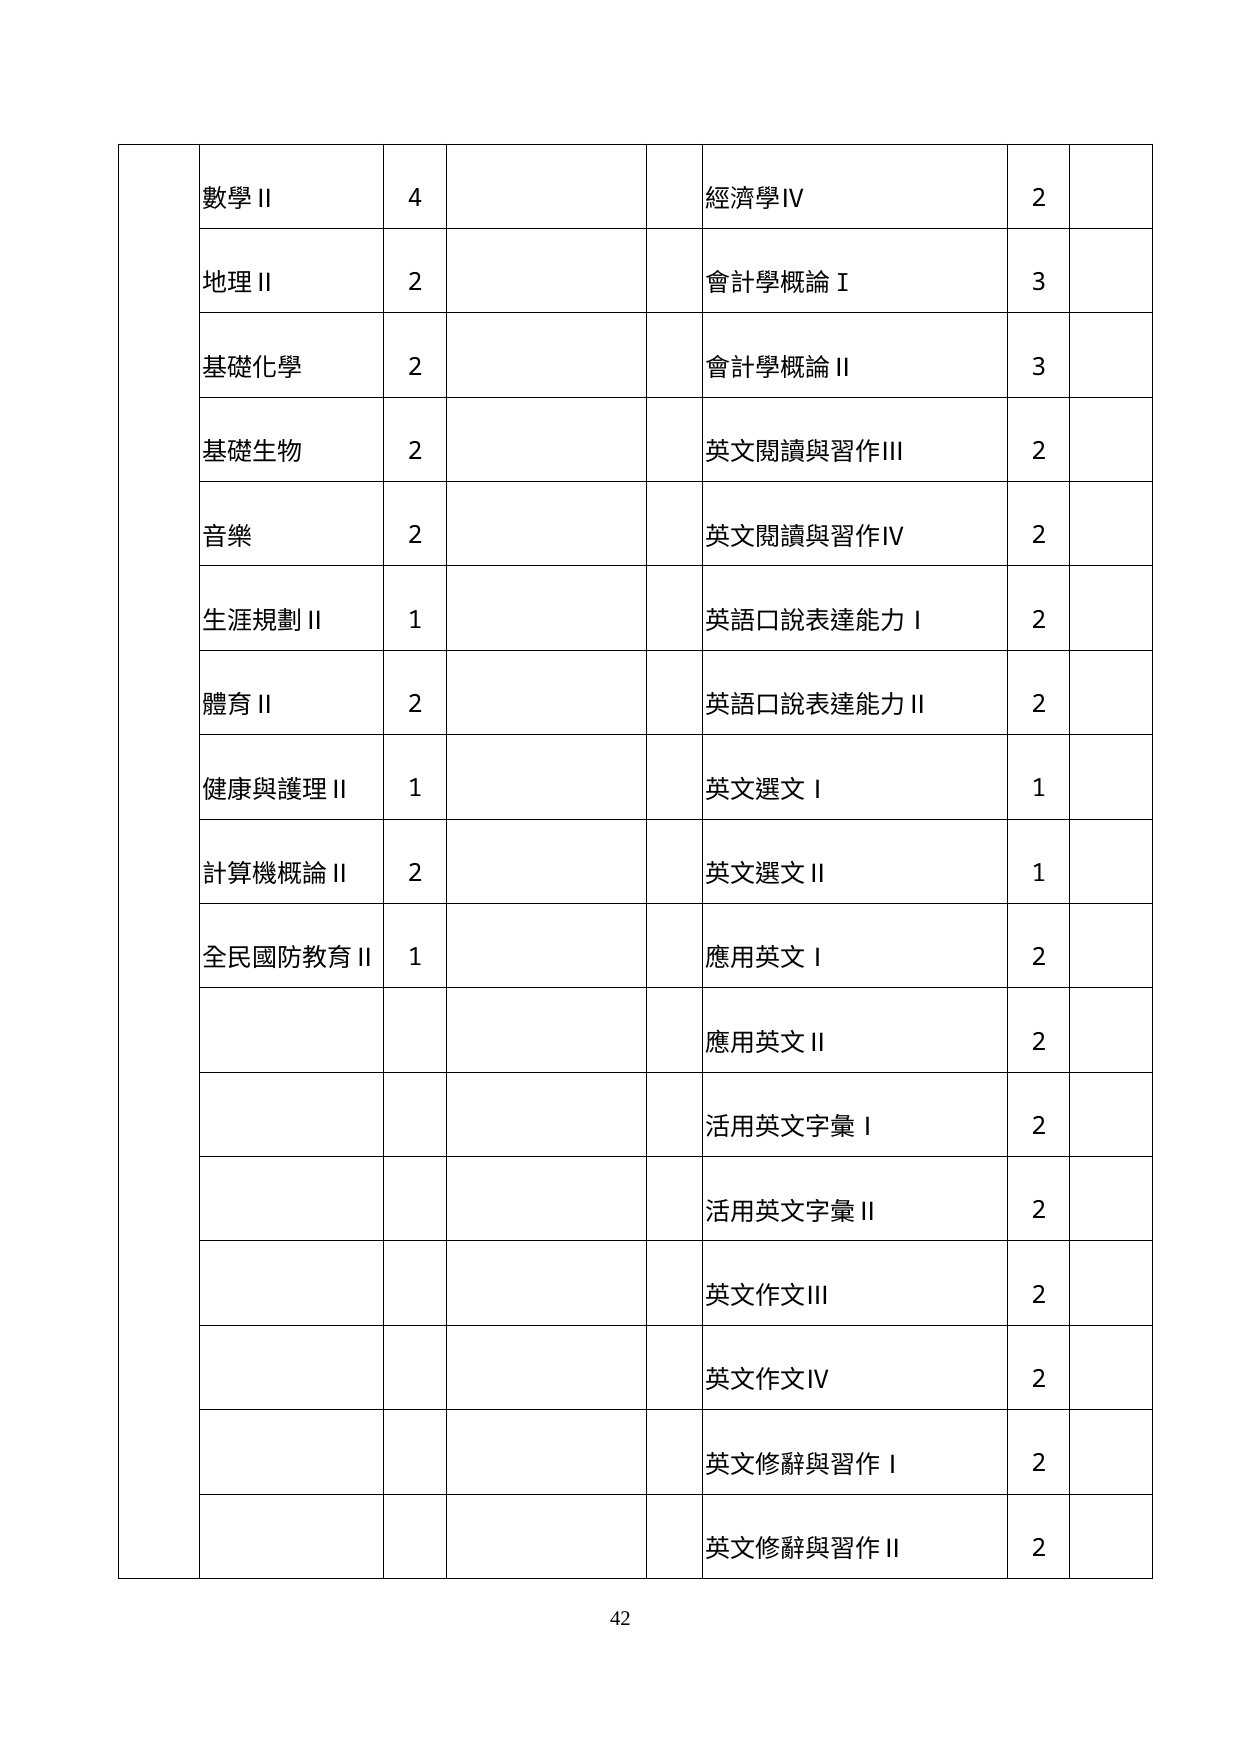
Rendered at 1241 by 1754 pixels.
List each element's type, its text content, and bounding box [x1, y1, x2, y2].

table_cell [447, 735, 646, 818]
table_cell 基礎生物 [200, 398, 383, 481]
table_cell 英文修辭與習作Ⅰ [703, 1410, 1007, 1493]
table_cell [647, 398, 702, 481]
table_cell [1070, 566, 1152, 650]
table_cell [447, 229, 646, 312]
table_cell [200, 1495, 383, 1578]
table_cell 英文選文Ⅱ [703, 820, 1007, 903]
table_cell 2 [1008, 1157, 1069, 1240]
table_cell [384, 1073, 446, 1156]
table_cell [447, 1157, 646, 1240]
table_cell [1070, 651, 1152, 734]
table_cell [647, 313, 702, 397]
table_cell 健康與護理Ⅱ [200, 735, 383, 818]
table_cell 1 [384, 566, 446, 650]
table_cell [447, 566, 646, 650]
table_cell [1070, 145, 1152, 228]
table_cell 3 [1008, 229, 1069, 312]
table_cell 英語口說表達能力Ⅰ [703, 566, 1007, 650]
table_cell 應用英文Ⅱ [703, 988, 1007, 1072]
table_cell [1070, 820, 1152, 903]
table_cell [200, 1157, 383, 1240]
table_cell [384, 1241, 446, 1325]
table_cell [1070, 1495, 1152, 1578]
table_cell [647, 735, 702, 818]
table_cell [647, 482, 702, 565]
table_cell 2 [1008, 1073, 1069, 1156]
table_cell [384, 1495, 446, 1578]
table_cell [384, 1410, 446, 1493]
table_cell 活用英文字彙Ⅰ [703, 1073, 1007, 1156]
table_cell 英文閱讀與習作Ⅳ [703, 482, 1007, 565]
table_cell [647, 145, 702, 228]
table_cell 1 [1008, 735, 1069, 818]
table_cell [1070, 229, 1152, 312]
table_cell 2 [1008, 482, 1069, 565]
table_cell [1070, 1073, 1152, 1156]
table_cell [384, 1157, 446, 1240]
table_cell 基礎化學 [200, 313, 383, 397]
table_cell [1070, 988, 1152, 1072]
table_cell [447, 1241, 646, 1325]
table_cell [447, 904, 646, 987]
table_cell [647, 1410, 702, 1493]
table_cell [647, 1495, 702, 1578]
table_cell [447, 1073, 646, 1156]
table_cell [447, 820, 646, 903]
table_cell 2 [384, 313, 446, 397]
table_cell [1070, 735, 1152, 818]
table_cell 英文選文Ⅰ [703, 735, 1007, 818]
table_cell 2 [1008, 1410, 1069, 1493]
table_cell 生涯規劃Ⅱ [200, 566, 383, 650]
table_cell 會計學概論Ⅱ [703, 313, 1007, 397]
table_cell 2 [384, 820, 446, 903]
table_cell [1070, 1157, 1152, 1240]
table_cell 4 [384, 145, 446, 228]
table_cell [447, 1326, 646, 1409]
table_cell [447, 145, 646, 228]
table_cell 2 [1008, 904, 1069, 987]
table_cell [384, 988, 446, 1072]
table_cell [647, 1326, 702, 1409]
table_cell [1070, 904, 1152, 987]
table_cell 2 [1008, 398, 1069, 481]
table_cell [200, 1410, 383, 1493]
table_cell 英文修辭與習作Ⅱ [703, 1495, 1007, 1578]
table_cell [384, 1326, 446, 1409]
table_cell [447, 313, 646, 397]
table_cell 2 [384, 229, 446, 312]
table_cell [200, 1241, 383, 1325]
table_cell [1070, 398, 1152, 481]
table_cell 1 [384, 735, 446, 818]
table_cell [200, 1326, 383, 1409]
table_cell 1 [384, 904, 446, 987]
table_cell [447, 398, 646, 481]
table_cell 2 [384, 651, 446, 734]
table_cell 數學Ⅱ [200, 145, 383, 228]
table_cell 計算機概論Ⅱ [200, 820, 383, 903]
table_cell [647, 904, 702, 987]
table_cell 英文作文Ⅳ [703, 1326, 1007, 1409]
table_cell 地理Ⅱ [200, 229, 383, 312]
table_cell [647, 1073, 702, 1156]
table_cell 2 [1008, 1241, 1069, 1325]
table_cell [1070, 1241, 1152, 1325]
table_cell 應用英文Ⅰ [703, 904, 1007, 987]
table_cell [647, 820, 702, 903]
table_cell [647, 988, 702, 1072]
table_cell 2 [1008, 651, 1069, 734]
table_cell 2 [1008, 566, 1069, 650]
table_cell [447, 988, 646, 1072]
table_cell 2 [1008, 988, 1069, 1072]
table_cell [647, 1157, 702, 1240]
table_cell [647, 1241, 702, 1325]
table_cell 英語口說表達能力Ⅱ [703, 651, 1007, 734]
table_cell [447, 1410, 646, 1493]
table_cell 2 [1008, 1495, 1069, 1578]
table_cell [1070, 1410, 1152, 1493]
table_cell 2 [1008, 1326, 1069, 1409]
table_cell [647, 229, 702, 312]
table_cell [200, 1073, 383, 1156]
table_cell [647, 651, 702, 734]
table_cell 3 [1008, 313, 1069, 397]
table_cell 2 [384, 398, 446, 481]
table_cell [1070, 313, 1152, 397]
table_cell [119, 145, 199, 1578]
table_cell [447, 651, 646, 734]
table_cell [1070, 482, 1152, 565]
table_cell 會計學概論I [703, 229, 1007, 312]
table_cell 經濟學Ⅳ [703, 145, 1007, 228]
table_cell 音樂 [200, 482, 383, 565]
table_cell 全民國防教育Ⅱ [200, 904, 383, 987]
table_cell 2 [384, 482, 446, 565]
table_cell 體育Ⅱ [200, 651, 383, 734]
table_cell 2 [1008, 145, 1069, 228]
table_cell 英文作文Ⅲ [703, 1241, 1007, 1325]
table_cell [447, 1495, 646, 1578]
table_cell [647, 566, 702, 650]
table_cell 英文閱讀與習作Ⅲ [703, 398, 1007, 481]
table_cell [447, 482, 646, 565]
table_cell 1 [1008, 820, 1069, 903]
table_cell [1070, 1326, 1152, 1409]
table_cell [200, 988, 383, 1072]
table_cell 活用英文字彙Ⅱ [703, 1157, 1007, 1240]
